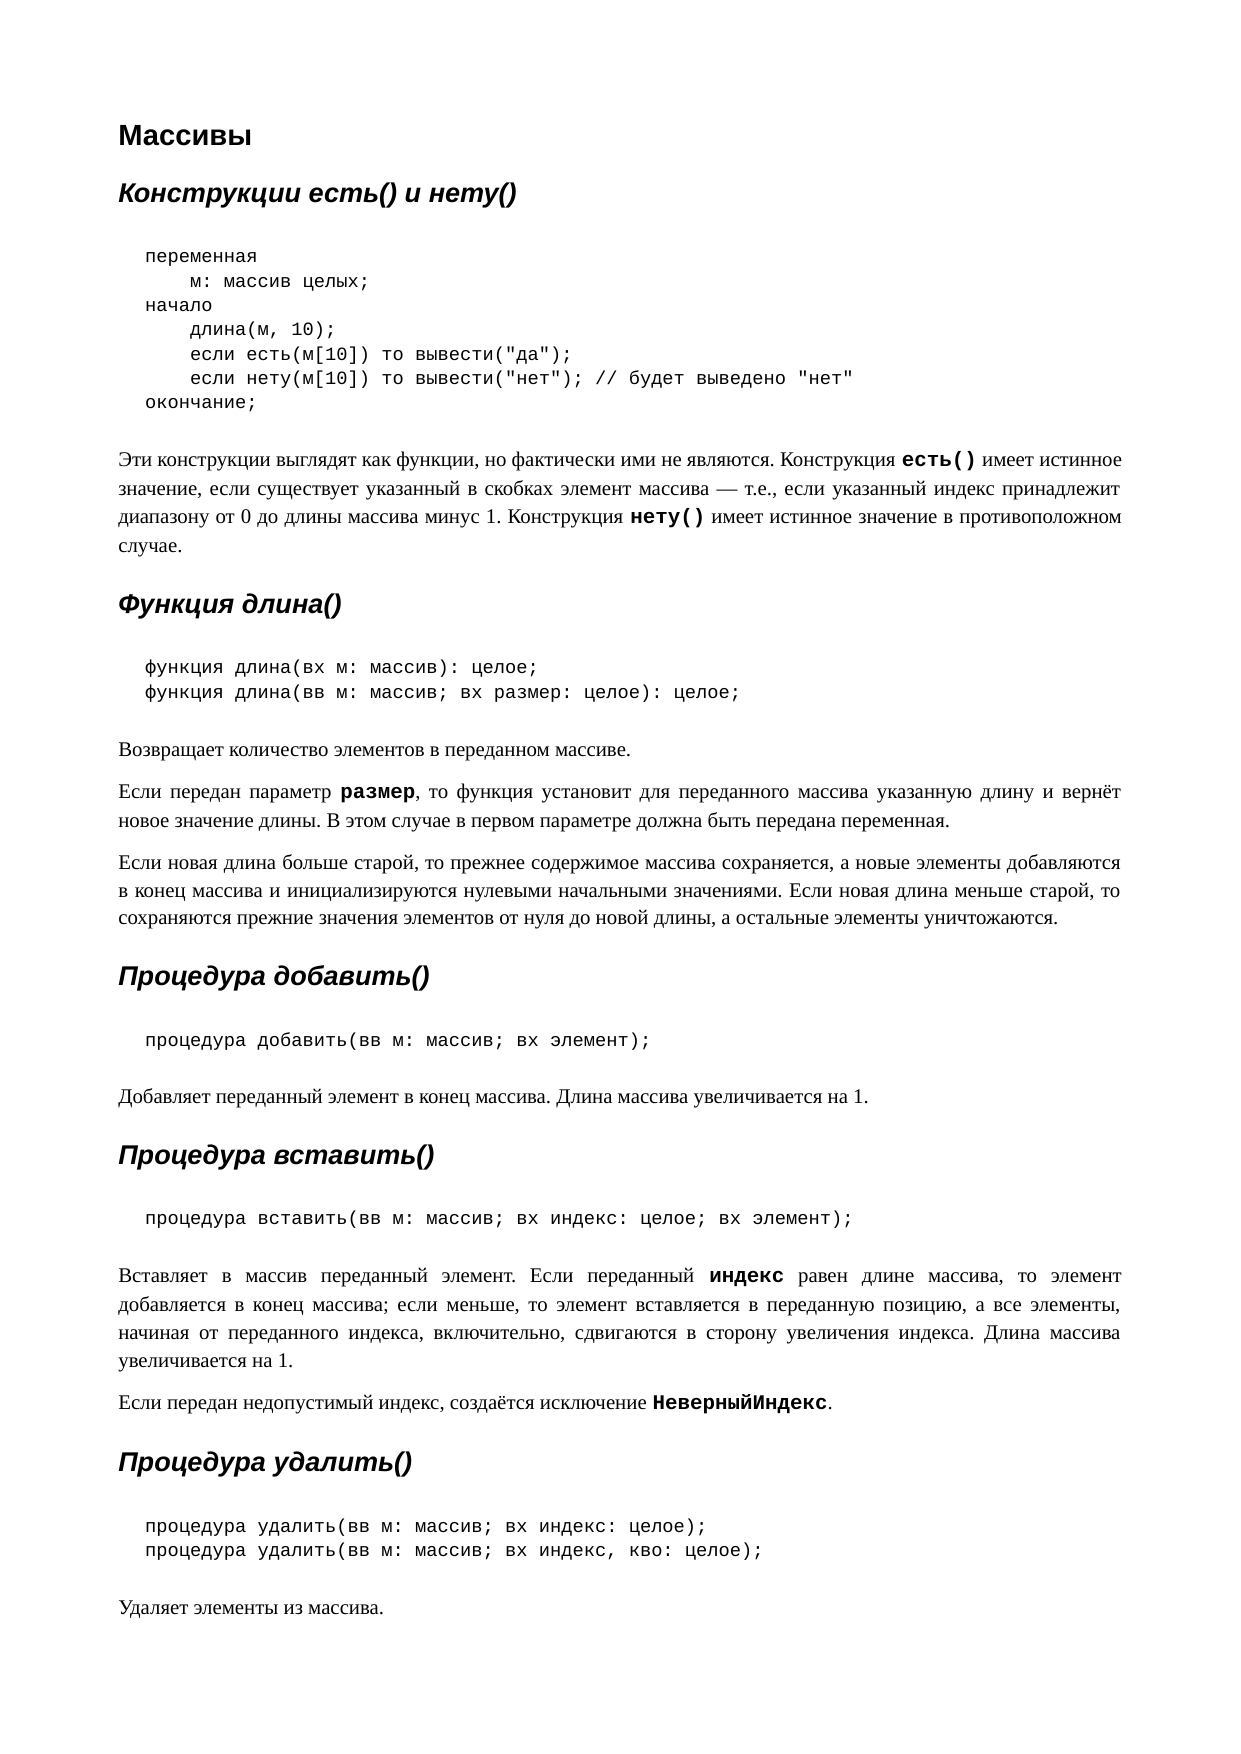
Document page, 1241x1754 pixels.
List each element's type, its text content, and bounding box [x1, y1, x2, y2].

text Возвращает количество элементов в переданном массиве. [118, 736, 1122, 761]
text переменная м: массив целых; начало длина(м, 10); если есть(м[10]) то вывести("да"); если нету(м[10]) то вывести("нет"); // будет выведено "нет" окончание; [136, 238, 1104, 423]
text Удаляет элементы из массива. [118, 1595, 1122, 1619]
text функция длина(вв м: массив; вх размер: целое): целое; [136, 674, 1104, 713]
text Если передан параметр размер, то функция установит для переданного массива указанную длину и вернёт новое значение длины. В этом случае в первом параметре должна быть передана переменная. [118, 779, 1122, 832]
text процедура вставить(вв м: массив; вх индекс: целое; вх элемент); [136, 1200, 1104, 1239]
subtitle Процедура добавить() [118, 960, 1122, 991]
text Вставляет в массив переданный элемент. Если переданный индекс равен длине массива, то элемент добавляется в конец массива; если меньше, то элемент вставляется в переданную позицию, а все элементы, начиная от переданного индекса, включительно, сдвигаются в сторону увеличения индекса. Длина массива увеличивается на 1. [118, 1263, 1122, 1372]
text Если передан недопустимый индекс, создаётся исключение НеверныйИндекс. [118, 1390, 1122, 1415]
text процедура добавить(вв м: массив; вх элемент); [136, 1021, 1104, 1060]
text Если новая длина больше старой, то прежнее содержимое массива сохраняется, а новые элементы добавляются в конец массива и инициализируются нулевыми начальными значениями. Если новая длина меньше старой, то сохраняются прежние значения элементов от нуля до новой длины, а остальные элементы уничтожаются. [118, 850, 1122, 929]
text Эти конструкции выглядят как функции, но фактически ими не являются. Конструкция есть() имеет истинное значение, если существует указанный в скобках элемент массива — т.е., если указанный индекс принадлежит диапазону от 0 до длины массива минус 1. Конструкция нету() имеет истинное значение в противоположном случае. [118, 447, 1122, 557]
text Добавляет переданный элемент в конец массива. Длина массива увеличивается на 1. [118, 1084, 1122, 1108]
text функция длина(вх м: массив): целое; [136, 649, 1104, 674]
subtitle Конструкции есть() и нету() [118, 177, 1122, 208]
subtitle Процедура вставить() [118, 1139, 1122, 1170]
text процедура удалить(вв м: массив; вх индекс, кво: целое); [136, 1532, 1104, 1571]
subtitle Массивы [118, 118, 1122, 152]
subtitle Функция длина() [118, 588, 1122, 619]
subtitle Процедура удалить() [118, 1446, 1122, 1478]
text процедура удалить(вв м: массив; вх индекс: целое); [136, 1508, 1104, 1532]
